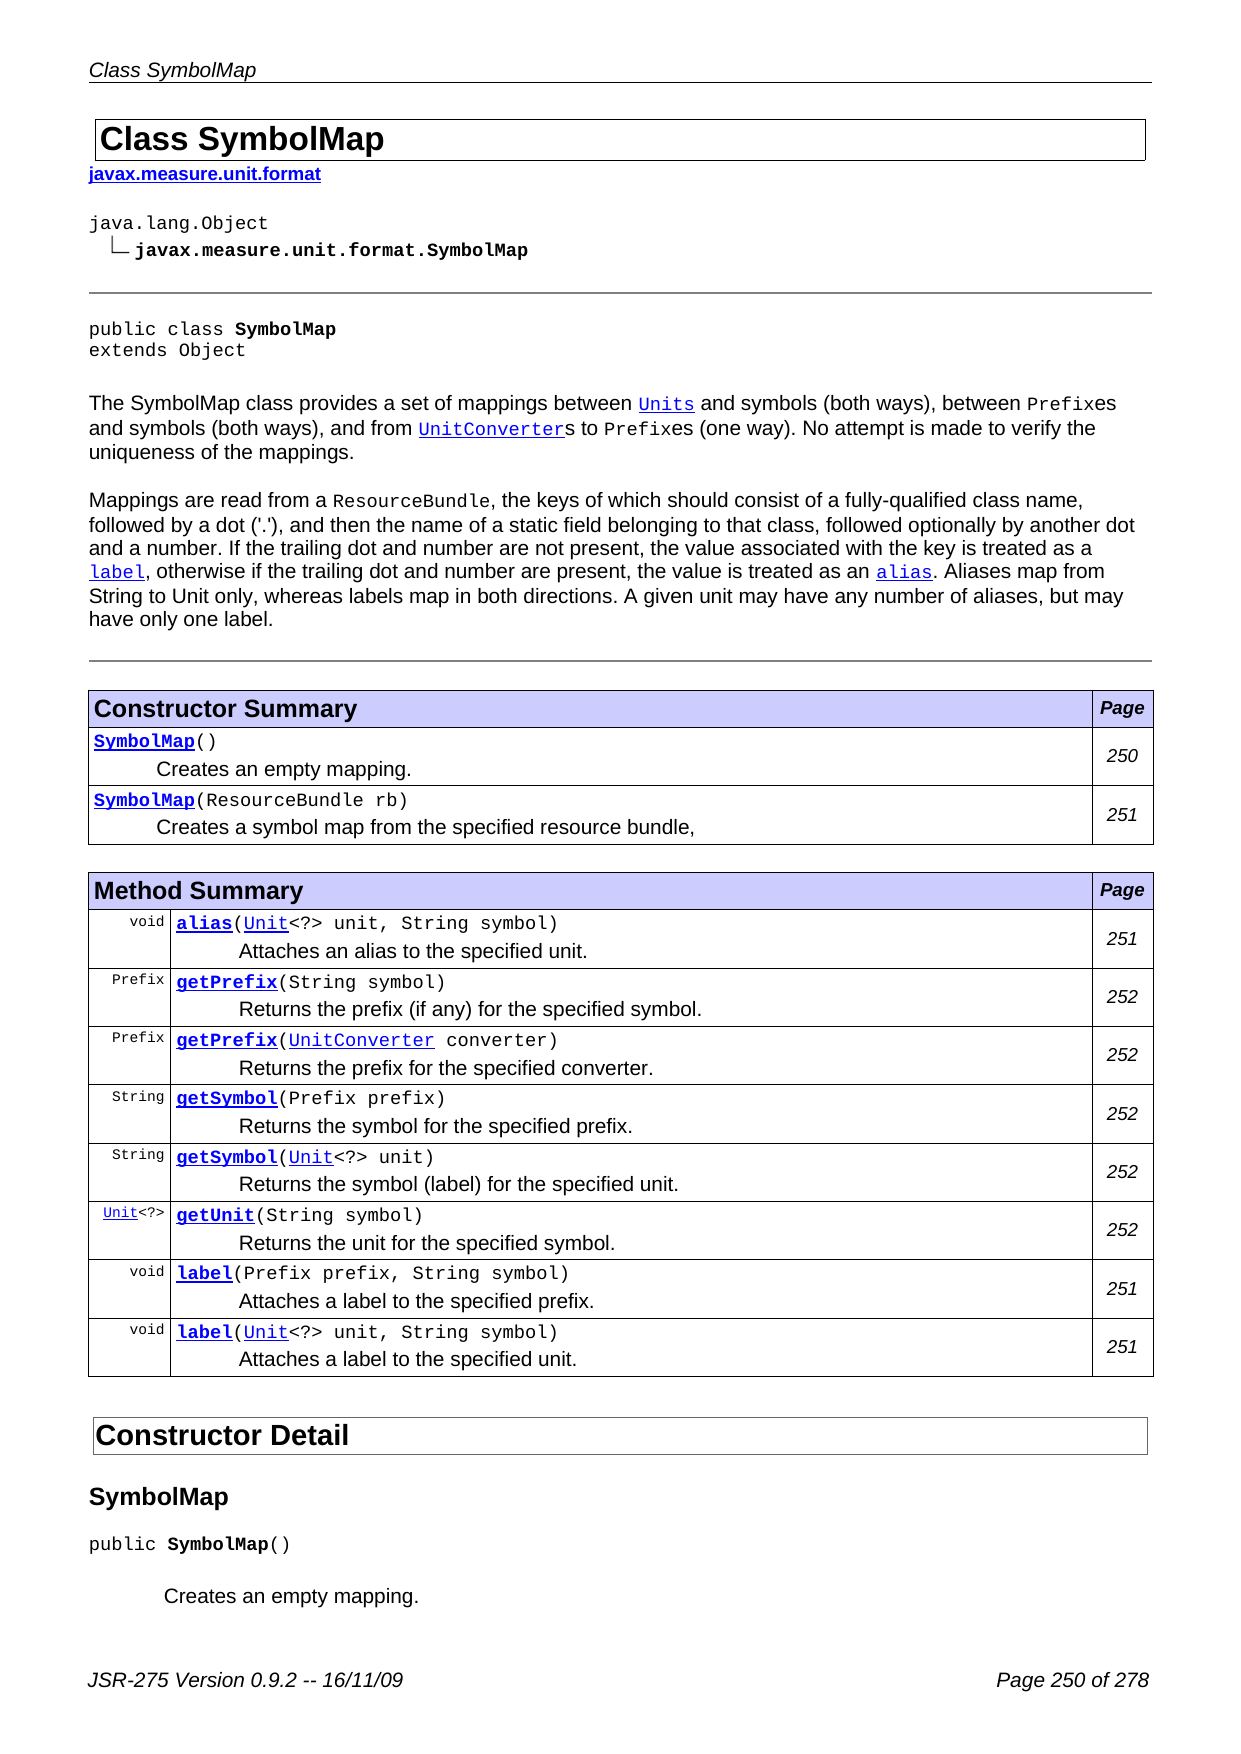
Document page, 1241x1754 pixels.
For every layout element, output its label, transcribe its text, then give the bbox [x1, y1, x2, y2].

table_cell 249 [1093, 728, 1153, 785]
text The SymbolMap class provides a set of mappings between Units and symbols (both ways), between Prefixes and symbols (both ways), and from UnitConverters to Prefixes (one way). No attempt is made to verify the uniqueness of the mappings. [88, 392, 1152, 464]
table_cell SymbolMap(ResourceBundle rb) Creates a symbol map from the specified resource bundle, [89, 786, 1092, 844]
table_cell String [89, 1085, 170, 1142]
table_header Method Summary [89, 873, 1092, 909]
table_cell void [89, 910, 170, 967]
table_cell 250 [1093, 910, 1153, 967]
text public SymbolMap() [88, 1534, 1152, 1556]
table_cell SymbolMap() Creates an empty mapping. [89, 728, 1092, 785]
text java.lang.Object [88, 214, 1152, 235]
text Mappings are read from a ResourceBundle, the keys of which should consist of a fully-qualified class name, followed by a dot ('.'), and then the name of a static field belonging to that class, followed optionally by another dot and a number. If the trailing dot and number are not present, the value associated with the key is treated as a label, otherwise if the trailing dot and number are present, the value is treated as an alias. Aliases map from String to Unit only, whereas labels map in both directions. A given unit may have any number of aliases, but may have only one label. [88, 489, 1152, 631]
table_cell 251 [1093, 969, 1153, 1026]
table_cell getSymbol(Prefix prefix) Returns the symbol for the specified prefix. [171, 1085, 1092, 1142]
table_cell Prefix [89, 1027, 170, 1084]
table_cell getPrefix(UnitConverter converter) Returns the prefix for the specified converter. [171, 1027, 1092, 1084]
table_cell getSymbol(Unit<?> unit) Returns the symbol (label) for the specified unit. [171, 1144, 1092, 1201]
table_cell 251 [1093, 1085, 1153, 1142]
table_header Page [1093, 691, 1153, 727]
table_cell String [89, 1144, 170, 1201]
subtitle Class SymbolMap [96, 120, 1145, 160]
table_cell Unit<?> [89, 1202, 170, 1259]
table_cell 250 [1093, 1260, 1153, 1317]
text public class SymbolMap [88, 320, 1152, 341]
text Creates an empty mapping. [163, 1585, 1152, 1608]
table_cell alias(Unit<?> unit, String symbol) Attaches an alias to the specified unit. [171, 910, 1092, 967]
table_cell void [89, 1319, 170, 1376]
table_cell 251 [1093, 1027, 1153, 1084]
table_cell getUnit(String symbol) Returns the unit for the specified symbol. [171, 1202, 1092, 1259]
table_cell Prefix [89, 969, 170, 1026]
table_cell label(Unit<?> unit, String symbol) Attaches a label to the specified unit. [171, 1319, 1092, 1376]
table_cell void [89, 1260, 170, 1317]
table_cell 251 [1093, 1144, 1153, 1201]
table_cell 251 [1093, 1202, 1153, 1259]
table_cell label(Prefix prefix, String symbol) Attaches a label to the specified prefix. [171, 1260, 1092, 1317]
text extends Object [88, 341, 1152, 362]
table_cell getPrefix(String symbol) Returns the prefix (if any) for the specified symbol. [171, 969, 1092, 1026]
picture [111, 235, 135, 257]
table_header Constructor Summary [89, 691, 1092, 727]
subtitle SymbolMap [88, 1482, 1152, 1510]
table_cell 250 [1093, 1319, 1153, 1376]
table_cell 250 [1093, 786, 1153, 844]
table_header Page [1093, 873, 1153, 909]
text javax.measure.unit.format.SymbolMap [88, 235, 1152, 262]
text javax.measure.unit.format [88, 164, 1152, 184]
subtitle Constructor Detail [94, 1418, 1147, 1454]
